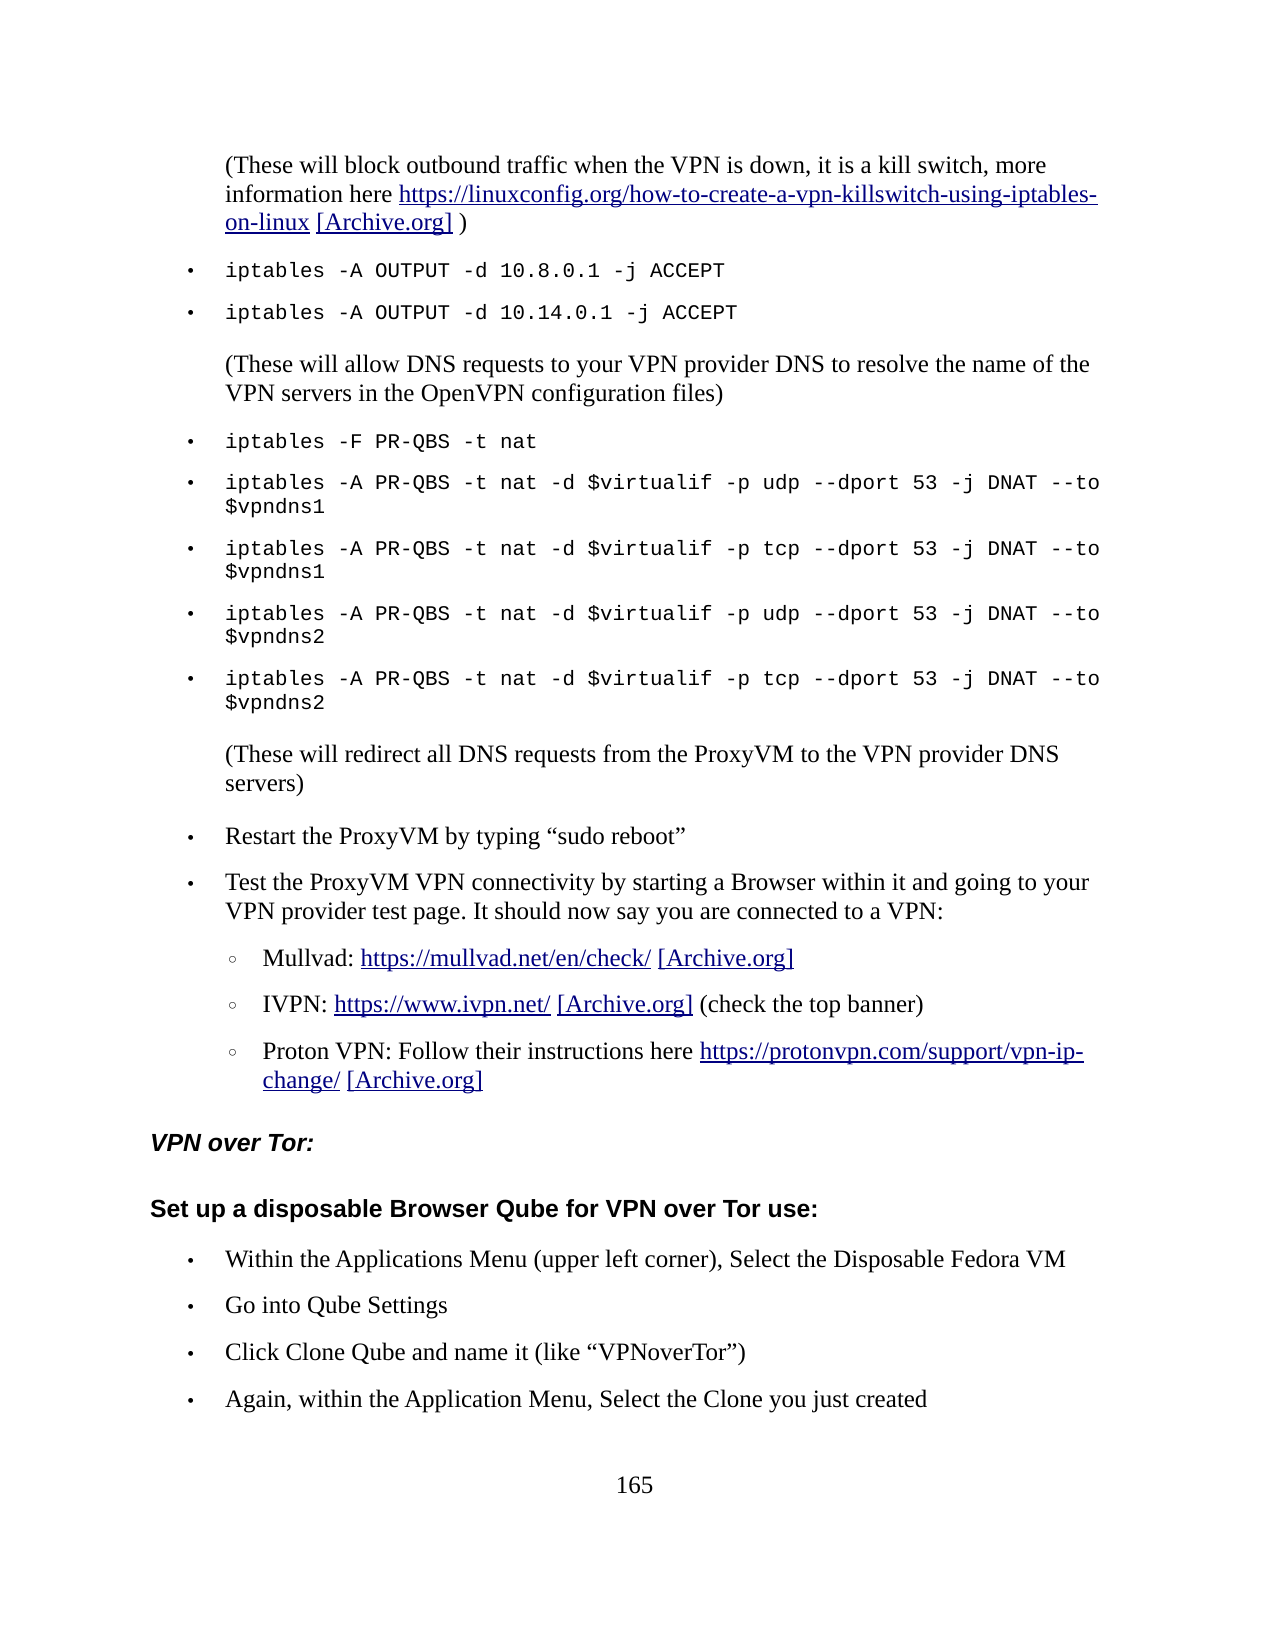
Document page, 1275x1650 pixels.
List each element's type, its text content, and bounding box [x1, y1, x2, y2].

list Mullvad: https://mullvad.net/en/check/ [Archive.org] [225, 943, 1125, 972]
list iptables -A OUTPUT -d 10.14.0.1 -j ACCEPT [187, 302, 1125, 325]
text (These will block outbound traffic when the VPN is down, it is a kill switch, more information here https://linuxconfig.org/how-to-create-a-vpn-killswitch-using-iptables-on-linux [Archive.org] ) [225, 150, 1125, 236]
subtitle VPN over Tor: [150, 1128, 1125, 1156]
list iptables -A PR-QBS -t nat -d $virtualif -p tcp --dport 53 -j DNAT --to $vpndns2 [187, 668, 1125, 715]
list Proton VPN: Follow their instructions here https://protonvpn.com/support/vpn-ip-change/ [Archive.org] [225, 1036, 1125, 1094]
list iptables -A PR-QBS -t nat -d $virtualif -p udp --dport 53 -j DNAT --to $vpndns2 [187, 603, 1125, 650]
text (These will redirect all DNS requests from the ProxyVM to the VPN provider DNS servers) [225, 739, 1125, 797]
list Go into Qube Settings [187, 1290, 1125, 1319]
text (These will allow DNS requests to your VPN provider DNS to resolve the name of the VPN servers in the OpenVPN configuration files) [225, 349, 1125, 407]
list Again, within the Application Menu, Select the Clone you just created [187, 1384, 1125, 1412]
list Test the ProxyVM VPN connectivity by starting a Browser within it and going to your VPN provider test page. It should now say you are connected to a VPN: [187, 867, 1125, 925]
list IVPN: https://www.ivpn.net/ [Archive.org] (check the top banner) [225, 989, 1125, 1018]
list iptables -A OUTPUT -d 10.8.0.1 -j ACCEPT [187, 260, 1125, 284]
list iptables -A PR-QBS -t nat -d $virtualif -p udp --dport 53 -j DNAT --to $vpndns1 [187, 472, 1125, 520]
list iptables -F PR-QBS -t nat [187, 431, 1125, 454]
list iptables -A PR-QBS -t nat -d $virtualif -p tcp --dport 53 -j DNAT --to $vpndns1 [187, 538, 1125, 585]
subtitle Set up a disposable Browser Qube for VPN over Tor use: [150, 1194, 1125, 1222]
list Within the Applications Menu (upper left corner), Select the Disposable Fedora VM [187, 1244, 1125, 1272]
list Restart the ProxyVM by typing “sudo reboot” [187, 821, 1125, 849]
list Click Clone Qube and name it (like “VPNoverTor”) [187, 1337, 1125, 1366]
